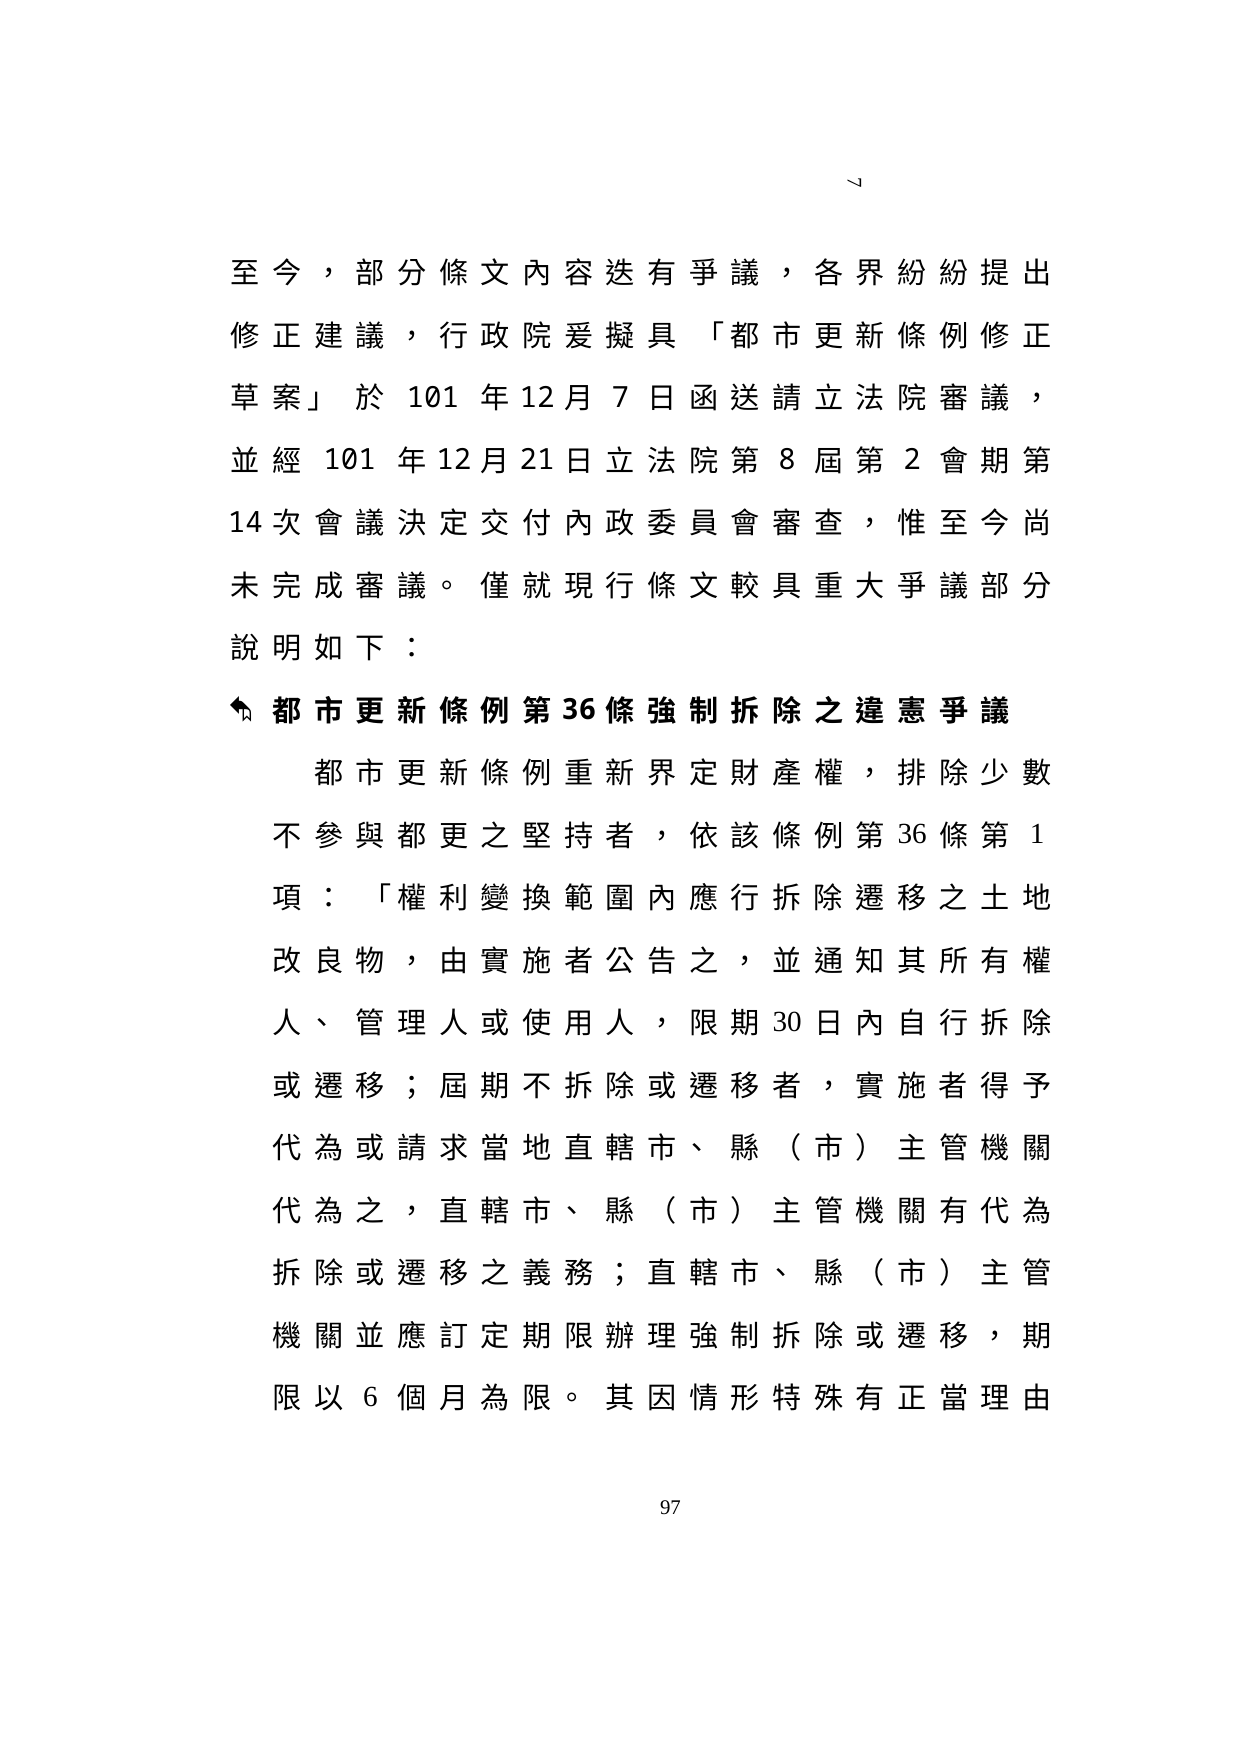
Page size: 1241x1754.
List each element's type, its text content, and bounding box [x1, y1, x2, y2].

text 都市更新條例重新界定財產權，排除少數不參與都更之堅持者，依該條例第36條第1項：「權利變換範圍內應行拆除遷移之土地改良物，由實施者公告之，並通知其所有權人、管理人或使用人，限期30日內自行拆除或遷移；屆期不拆除或遷移者，實施者得予代為或請求當地直轄市、縣（市）主管機關代為之，直轄市、縣（市）主管機關有代為拆除或遷移之義務；直轄市、縣（市）主管機關並應訂定期限辦理強制拆除或遷移，期限以6個月為限。其因情形特殊有正當理由 [242, 729, 1058, 1417]
text 至今，部分條文內容迭有爭議，各界紛紛提出修正建議，行政院爰擬具「都市更新條例修正草案」於101年12月7日函送請立法院審議，並經101年12月21日立法院第8屆第2會期第14次會議決定交付內政委員會審查，惟至今尚未完成審議。僅就現行條文較具重大爭議部分說明如下： [213, 229, 1058, 667]
text 都市更新條例第36條強制拆除之違憲爭議 [183, 667, 1058, 729]
